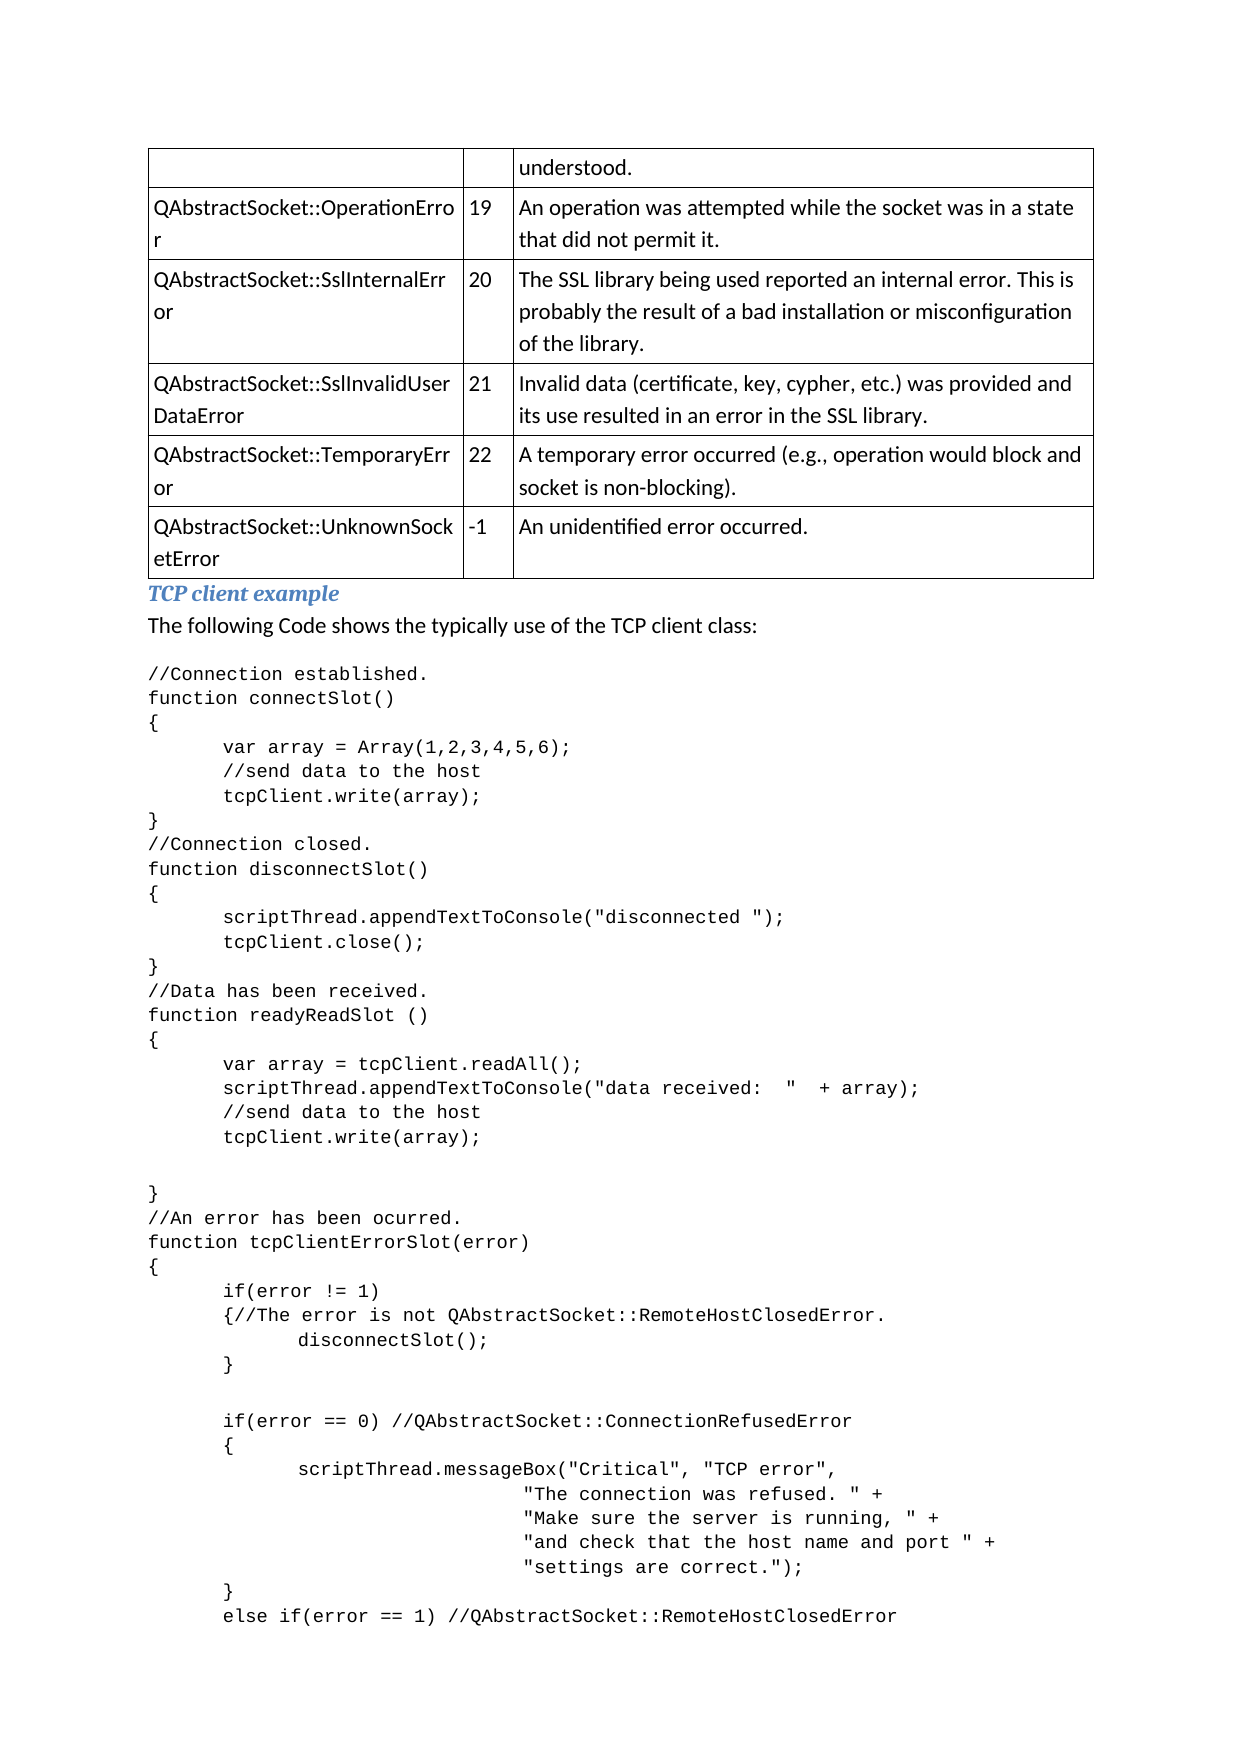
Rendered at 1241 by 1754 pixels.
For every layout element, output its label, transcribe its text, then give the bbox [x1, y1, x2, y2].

table_cell 22 [464, 436, 513, 506]
text "settings are correct."); [148, 1558, 1093, 1579]
text function disconnectSlot() [148, 859, 1093, 881]
table_cell [464, 149, 513, 187]
table_cell QAbstractSocket::TemporaryError [149, 436, 463, 506]
text //send data to the host [148, 762, 1093, 783]
text "and check that the host name and port " + [148, 1533, 1093, 1554]
text } [148, 957, 1093, 978]
table_cell understood. [514, 149, 1093, 187]
text "The connection was refused. " + [148, 1484, 1093, 1506]
text //Data has been received. [148, 981, 1093, 1003]
text tcpClient.write(array); [148, 786, 1093, 808]
text scriptThread.appendTextToConsole("disconnected "); [148, 908, 1093, 929]
table_cell -1 [464, 507, 513, 578]
text var array = tcpClient.readAll(); [148, 1054, 1093, 1076]
table_cell A temporary error occurred (e.g., operation would block and socket is non-blocking). [514, 436, 1093, 506]
text } [148, 1184, 1093, 1205]
text //send data to the host [148, 1103, 1093, 1124]
text else if(error == 1) //QAbstractSocket::RemoteHostClosedError [148, 1606, 1093, 1628]
text //Connection closed. [148, 835, 1093, 856]
table_cell The SSL library being used reported an internal error. This is probably the result of a bad installation or misconfiguration of the library. [514, 260, 1093, 363]
text tcpClient.write(array); [148, 1128, 1093, 1149]
text function tcpClientErrorSlot(error) [148, 1233, 1093, 1254]
text "Make sure the server is running, " + [148, 1509, 1093, 1530]
text } [148, 1355, 1093, 1376]
table_cell An operation was attempted while the socket was in a state that did not permit it. [514, 188, 1093, 259]
text { [148, 713, 1093, 734]
table_cell 19 [464, 188, 513, 259]
text if(error != 1) [148, 1282, 1093, 1303]
text { [148, 1257, 1093, 1278]
table_cell An unidentified error occurred. [514, 507, 1093, 578]
table_cell QAbstractSocket::OperationError [149, 188, 463, 259]
table_cell QAbstractSocket::SslInvalidUserDataError [149, 364, 463, 435]
text //Connection established. [148, 664, 1093, 686]
text scriptThread.appendTextToConsole("data received: " + array); [148, 1079, 1093, 1100]
text function connectSlot() [148, 689, 1093, 710]
table_cell 21 [464, 364, 513, 435]
text { [148, 1436, 1093, 1457]
text function readyReadSlot () [148, 1006, 1093, 1027]
text if(error == 0) //QAbstractSocket::ConnectionRefusedError [148, 1411, 1093, 1433]
text The following Code shows the typically use of the TCP client class: [148, 611, 1093, 639]
text } [148, 811, 1093, 832]
text //An error has been ocurred. [148, 1208, 1093, 1230]
table_cell [149, 149, 463, 187]
text { [148, 884, 1093, 905]
table_cell Invalid data (certificate, key, cypher, etc.) was provided and its use resulted in an error in the SSL library. [514, 364, 1093, 435]
text var array = Array(1,2,3,4,5,6); [148, 738, 1093, 759]
text { [148, 1030, 1093, 1051]
text {//The error is not QAbstractSocket::RemoteHostClosedError. [148, 1306, 1093, 1327]
table_cell 20 [464, 260, 513, 363]
subtitle TCP client example [148, 581, 1093, 608]
table_cell QAbstractSocket::UnknownSocketError [149, 507, 463, 578]
text tcpClient.close(); [148, 933, 1093, 954]
table_cell QAbstractSocket::SslInternalError [149, 260, 463, 363]
text scriptThread.messageBox("Critical", "TCP error", [148, 1460, 1093, 1481]
text } [148, 1582, 1093, 1603]
text disconnectSlot(); [148, 1330, 1093, 1352]
